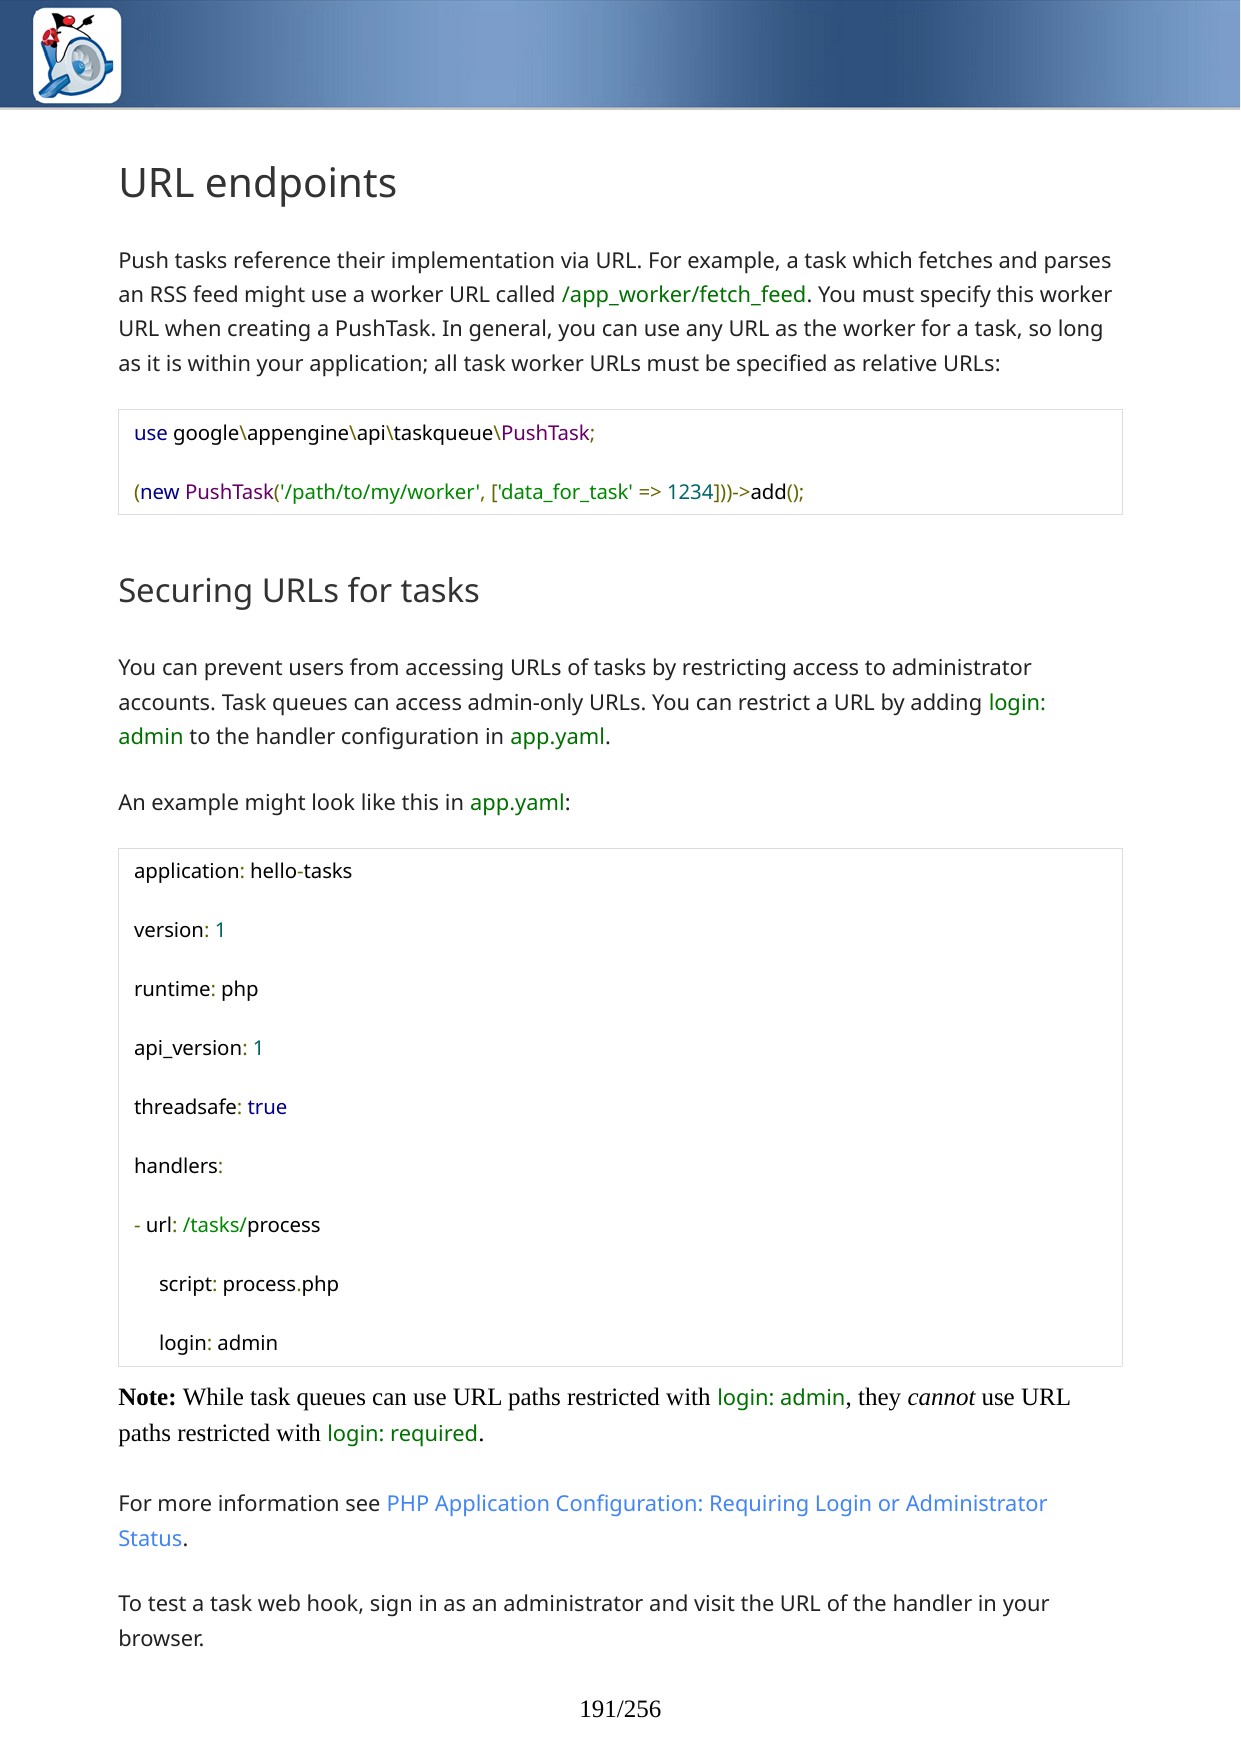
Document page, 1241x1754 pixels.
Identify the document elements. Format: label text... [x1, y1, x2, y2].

text For more information see PHP Application Configuration: Requiring Login or Administrator Status. [118, 1484, 1122, 1552]
text You can prevent users from accessing URLs of tasks by restricting access to administrator accounts. Task queues can access admin-only URLs. You can restrict a URL by adding login: admin to the handler configuration in app.yaml. [118, 647, 1122, 751]
text api_version: 1 [119, 1024, 1122, 1062]
text runtime: php [119, 965, 1122, 1003]
text application: hello-tasks [119, 849, 1122, 885]
text Note: While task queues can use URL paths restricted with login: admin, they cannot use URL paths restricted with login: required. [118, 1382, 1122, 1448]
text version: 1 [119, 906, 1122, 944]
text login: admin [119, 1319, 1122, 1366]
subtitle URL endpoints [118, 153, 1122, 209]
text Push tasks reference their implementation via URL. For example, a task which fetches and parses an RSS feed might use a worker URL called /app_worker/fetch_feed. You must specify this worker URL when creating a PushTask. In general, you can use any URL as the worker for a task, so long as it is within your application; all task worker URLs must be specified as relative URLs: [118, 240, 1122, 378]
text handlers: [119, 1142, 1122, 1179]
text An example might look like this in app.yaml: [118, 782, 1122, 816]
subtitle Securing URLs for tasks [118, 568, 1122, 612]
text use google\appengine\api\taskqueue\PushTask; [119, 410, 1122, 446]
text (new PushTask('/path/to/my/worker', ['data_for_task' => 1234]))->add(); [119, 468, 1122, 514]
picture [0, 0, 1241, 110]
text threadsafe: true [119, 1083, 1122, 1121]
text - url: /tasks/process [119, 1201, 1122, 1238]
text script: process.php [119, 1260, 1122, 1298]
text To test a task web hook, sign in as an administrator and visit the URL of the handler in your browser. [118, 1584, 1122, 1652]
